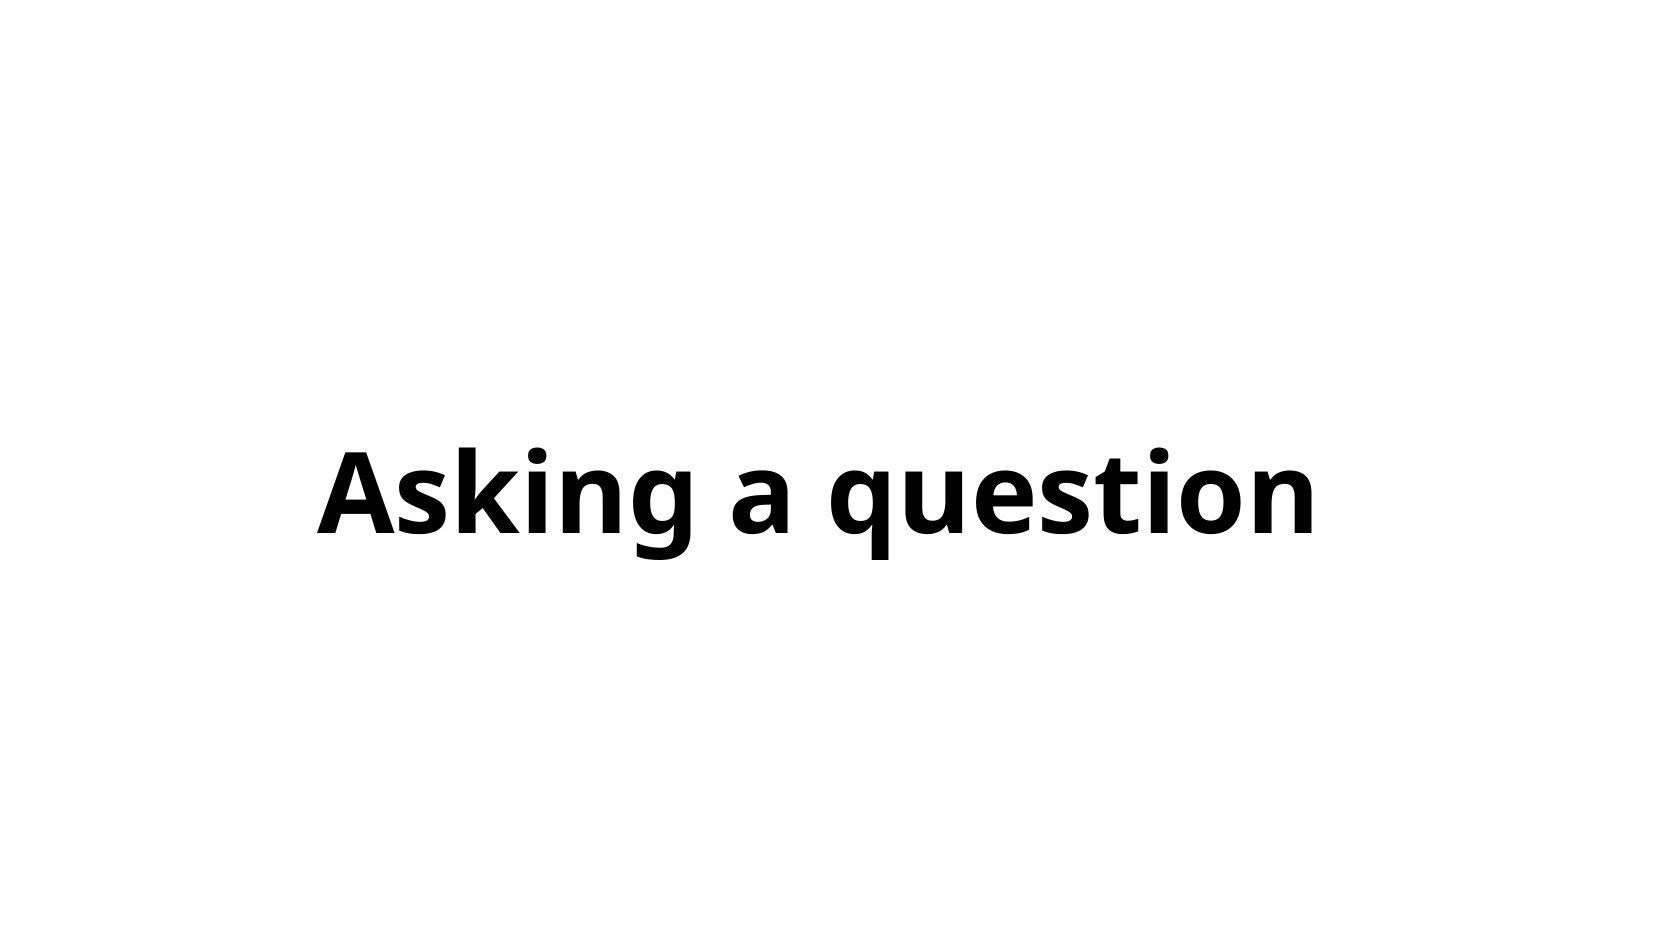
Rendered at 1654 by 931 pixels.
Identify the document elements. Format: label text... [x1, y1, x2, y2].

title Asking a question [75, 412, 1564, 568]
